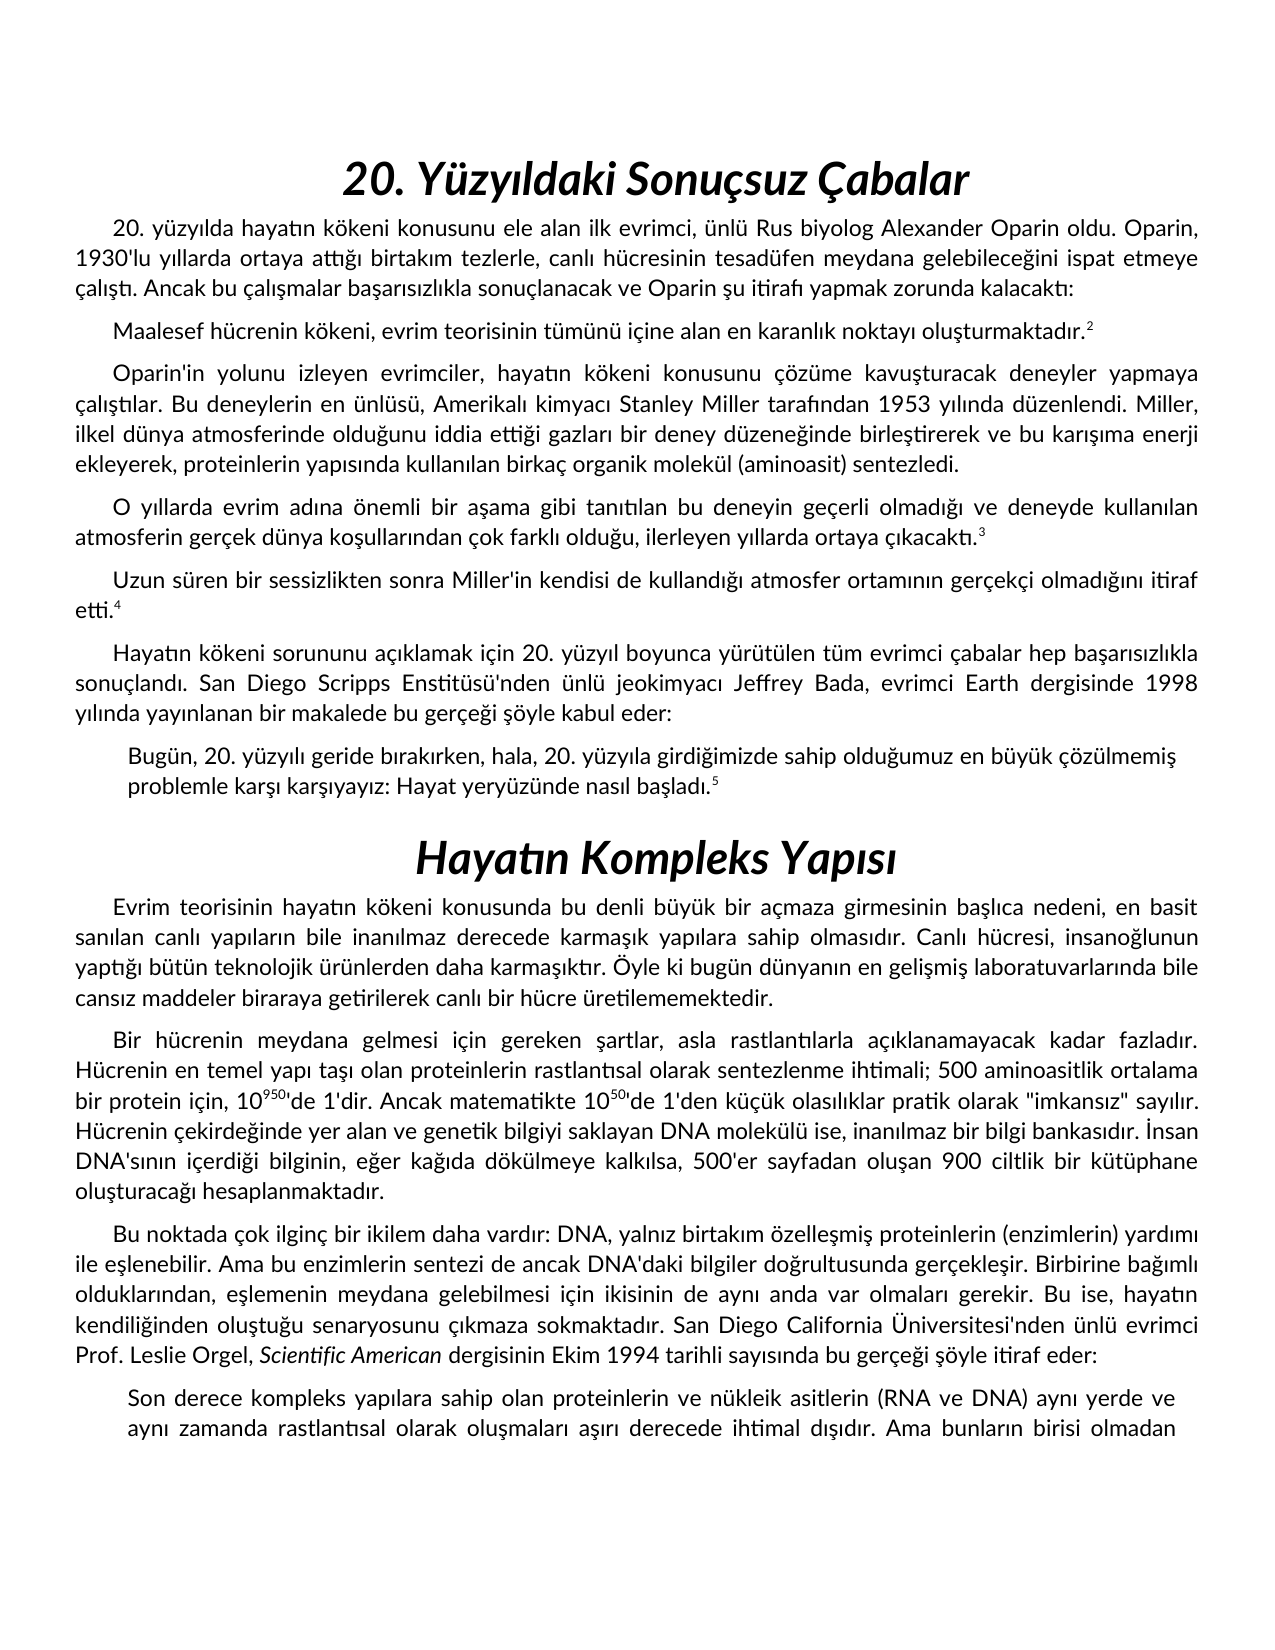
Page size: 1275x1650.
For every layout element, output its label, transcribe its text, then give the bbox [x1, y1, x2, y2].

text Bir hücrenin meydana gelmesi için gereken şartlar, asla rastlantılarla açıklanamayacak kadar fazladır. Hücrenin en temel yapı taşı olan proteinlerin rastlantısal olarak sentezlenme ihtimali; 500 aminoasitlik ortalama bir protein için, 10950'de 1'dir. Ancak matematikte 1050'de 1'den küçük olasılıklar pratik olarak "imkansız" sayılır. Hücrenin çekirdeğinde yer alan ve genetik bilgiyi saklayan DNA molekülü ise, inanılmaz bir bilgi bankasıdır. İnsan DNA'sının içerdiği bilginin, eğer kağıda dökülmeye kalkılsa, 500'er sayfadan oluşan 900 ciltlik bir kütüphane oluşturacağı hesaplanmaktadır. [75, 1026, 1200, 1204]
text Son derece kompleks yapılara sahip olan proteinlerin ve nükleik asitlerin (RNA ve DNA) aynı yerde ve aynı zamanda rastlantısal olarak oluşmaları aşırı derecede ihtimal dışıdır. Ama bunların birisi olmadan [127, 1383, 1177, 1441]
text Bugün, 20. yüzyılı geride bırakırken, hala, 20. yüzyıla girdiğimizde sahip olduğumuz en büyük çözülmemiş problemle karşı karşıyayız: Hayat yeryüzünde nasıl başladı.5 [127, 741, 1177, 799]
text Hayatın kökeni sorununu açıklamak için 20. yüzyıl boyunca yürütülen tüm evrimci çabalar hep başarısızlıkla sonuçlandı. San Diego Scripps Enstitüsü'nden ünlü jeokimyacı Jeffrey Bada, evrimci Earth dergisinde 1998 yılında yayınlanan bir makalede bu gerçeği şöyle kabul eder: [75, 638, 1200, 726]
text Evrim teorisinin hayatın kökeni konusunda bu denli büyük bir açmaza girmesinin başlıca nedeni, en basit sanılan canlı yapıların bile inanılmaz derecede karmaşık yapılara sahip olmasıdır. Canlı hücresi, insanoğlunun yaptığı bütün teknolojik ürünlerden daha karmaşıktır. Öyle ki bugün dünyanın en gelişmiş laboratuvarlarında bile cansız maddeler biraraya getirilerek canlı bir hücre üretilememektedir. [75, 893, 1200, 1011]
subtitle 20. Yüzyıldaki Sonuçsuz Çabalar [112, 150, 1200, 205]
subtitle Hayatın Kompleks Yapısı [112, 829, 1200, 884]
text Maalesef hücrenin kökeni, evrim teorisinin tümünü içine alan en karanlık noktayı oluşturmaktadır.2 [75, 316, 1200, 344]
text 20. yüzyılda hayatın kökeni konusunu ele alan ilk evrimci, ünlü Rus biyolog Alexander Oparin oldu. Oparin, 1930'lu yıllarda ortaya attığı birtakım tezlerle, canlı hücresinin tesadüfen meydana gelebileceğini ispat etmeye çalıştı. Ancak bu çalışmalar başarısızlıkla sonuçlanacak ve Oparin şu itirafı yapmak zorunda kalacaktı: [75, 213, 1200, 301]
text O yıllarda evrim adına önemli bir aşama gibi tanıtılan bu deneyin geçerli olmadığı ve deneyde kullanılan atmosferin gerçek dünya koşullarından çok farklı olduğu, ilerleyen yıllarda ortaya çıkacaktı.3 [75, 492, 1200, 550]
text Bu noktada çok ilginç bir ikilem daha vardır: DNA, yalnız birtakım özelleşmiş proteinlerin (enzimlerin) yardımı ile eşlenebilir. Ama bu enzimlerin sentezi de ancak DNA'daki bilgiler doğrultusunda gerçekleşir. Birbirine bağımlı olduklarından, eşlemenin meydana gelebilmesi için ikisinin de aynı anda var olmaları gerekir. Bu ise, hayatın kendiliğinden oluştuğu senaryosunu çıkmaza sokmaktadır. San Diego California Üniversitesi'nden ünlü evrimci Prof. Leslie Orgel, Scientific American dergisinin Ekim 1994 tarihli sayısında bu gerçeği şöyle itiraf eder: [75, 1220, 1200, 1368]
text Oparin'in yolunu izleyen evrimciler, hayatın kökeni konusunu çözüme kavuşturacak deneyler yapmaya çalıştılar. Bu deneylerin en ünlüsü, Amerikalı kimyacı Stanley Miller tarafından 1953 yılında düzenlendi. Miller, ilkel dünya atmosferinde olduğunu iddia ettiği gazları bir deney düzeneğinde birleştirerek ve bu karışıma enerji ekleyerek, proteinlerin yapısında kullanılan birkaç organik molekül (aminoasit) sentezledi. [75, 359, 1200, 477]
text Uzun süren bir sessizlikten sonra Miller'in kendisi de kullandığı atmosfer ortamının gerçekçi olmadığını itiraf etti.4 [75, 565, 1200, 623]
